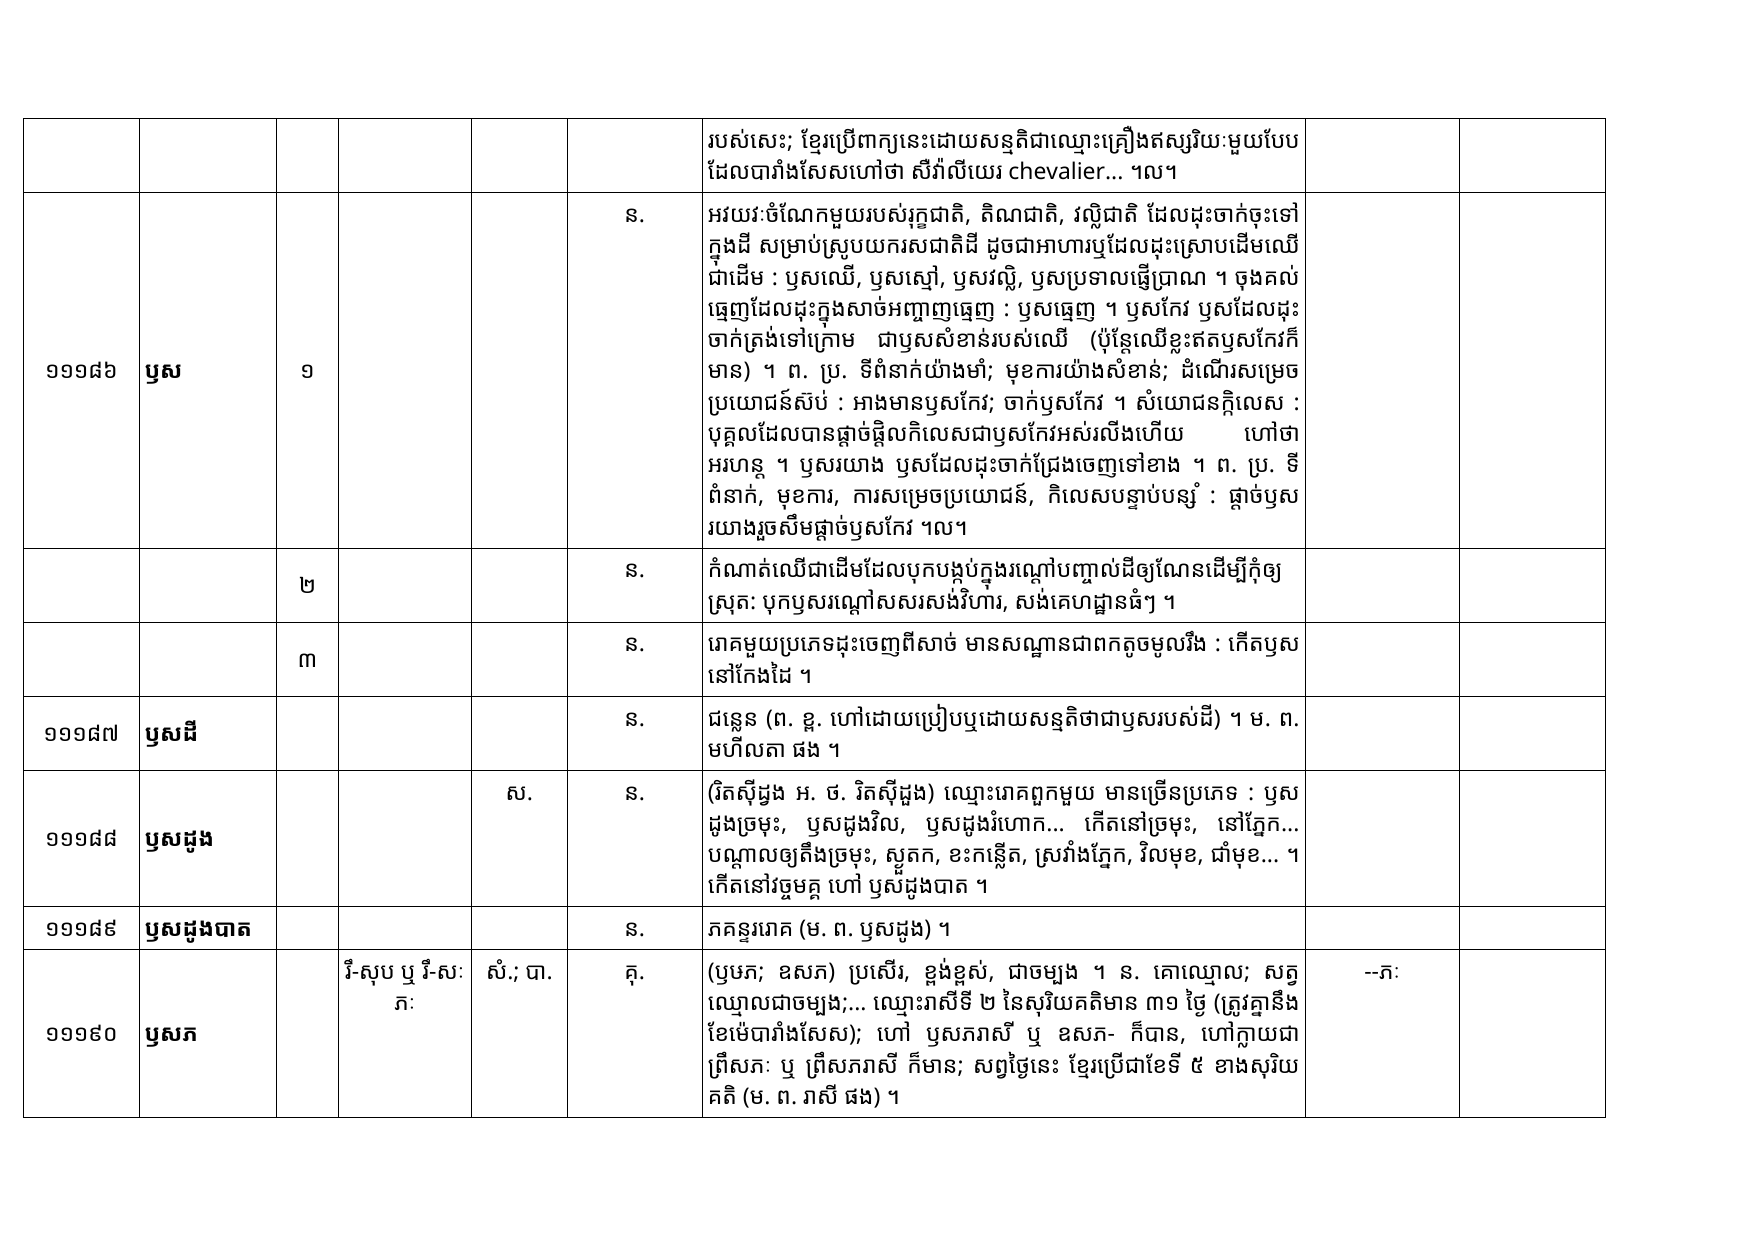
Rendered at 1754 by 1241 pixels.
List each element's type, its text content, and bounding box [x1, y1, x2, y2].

table_cell [1460, 950, 1605, 1117]
table_cell [277, 907, 338, 949]
table_cell ន. [568, 193, 702, 547]
table_cell [1460, 697, 1605, 770]
table_cell [24, 549, 139, 622]
table_cell ឫសភ [140, 950, 276, 1117]
table_cell [339, 623, 471, 696]
table_cell [1460, 771, 1605, 906]
table_cell រោគ​មួយ​ប្រភេទ​ដុះ​ចេញ​ពី​សាច់ មាន​សណ្ឋាន​ជា​ពក​តូច​មូល​រឹង : កើត​ឫស​នៅ​កែង​ដៃ ។ [703, 623, 1305, 696]
table_cell ១១១៨៧ [24, 697, 139, 770]
table_cell ឫស​ដូង [140, 771, 276, 906]
table_cell [24, 623, 139, 696]
table_cell [1306, 119, 1459, 192]
table_cell ១១១៨៨ [24, 771, 139, 906]
table_cell ១១១៨៦ [24, 193, 139, 547]
table_cell [24, 119, 139, 192]
table_cell គុ. [568, 950, 702, 1117]
table_cell ឫស [140, 193, 276, 547]
table_cell [1306, 771, 1459, 906]
table_cell ១១១៨៩ [24, 907, 139, 949]
table_cell [1460, 549, 1605, 622]
table_cell [277, 771, 338, 906]
table_cell ភគន្ទរ​រោគ (ម. ព. ឫស​ដូង) ។ [703, 907, 1305, 949]
table_cell របស់​សេះ; ខ្មែរ​ប្រើ​ពាក្យ​នេះ​ដោយ​សន្មតិ​ជា​ឈ្មោះ​គ្រឿង​ឥស្សរិយៈ​មួយ​បែប ដែល​បារាំង​សែស​ហៅ​ថា សឺវ៉ាលីយេរ chevalier... ។ល។ [703, 119, 1305, 192]
table_cell --ភៈ [1306, 950, 1459, 1117]
table_cell ជន្លេន (ព. ខ្ព. ហៅ​ដោយ​ប្រៀប​ឬ​ដោយ​សន្មតិ​ថា​ជា​ឫស​របស់​ដី) ។ ម. ព. មហីលតា ផង ។ [703, 697, 1305, 770]
table_cell [472, 549, 567, 622]
table_cell [140, 623, 276, 696]
table_cell [1306, 193, 1459, 547]
table_cell [1460, 623, 1605, 696]
table_cell ១ [277, 193, 338, 547]
table_cell កំណាត់​ឈើ​ជាដើម​ដែល​បុក​បង្កប់​ក្នុង​រណ្ដៅ​បញ្ចាល់​ដី​ឲ្យ​ណែន​ដើម្បី​កុំ​ឲ្យ​ស្រុត: បុក​ឫស​រណ្ដៅ​សសរ​សង់​វិហារ, សង់​គេហដ្ឋាន​ធំ​ៗ ។ [703, 549, 1305, 622]
table_cell ឫស​ដី [140, 697, 276, 770]
table_cell [339, 697, 471, 770]
table_cell [1460, 119, 1605, 192]
table_cell [140, 549, 276, 622]
table_cell [1306, 549, 1459, 622]
table_cell រឹ-សុប ឬ រឹ-សៈភៈ [339, 950, 471, 1117]
table_cell [1306, 907, 1459, 949]
table_cell [277, 950, 338, 1117]
table_cell ន. [568, 907, 702, 949]
table_cell ១១១៩០ [24, 950, 139, 1117]
table_cell អវយវៈ​ចំណែក​មួយ​របស់​រុក្ខ​ជាតិ, តិណ​ជាតិ, វល្លិ​ជាតិ ដែល​ដុះ​ចាក់​ចុះ​ទៅ​ក្នុង​ដី សម្រាប់​ស្រូប​យក​រស​ជាតិ​ដី ដូច​ជា​អាហារ​ឬ​ដែល​ដុះ​ស្រោប​ដើម​ឈើ​ជាដើម : ឫស​ឈើ, ឫស​ស្មៅ, ឫស​វល្លិ, ឫស​ប្រទាល​ផ្ញើ​ប្រាណ ។ ចុង​គល់​ធ្មេញ​ដែល​ដុះ​ក្នុង​សាច់​អញ្ចាញ​ធ្មេញ : ឫស​ធ្មេញ ។ ឫស​កែវ ឫស​ដែល​ដុះ​ចាក់​ត្រង់​ទៅ​ក្រោម ជា​ឫស​សំខាន់​របស់​ឈើ (ប៉ុន្តែ​ឈើ​ខ្លះ​ឥត​ឫស​កែវ​ក៏​មាន) ។ ព. ប្រ. ទី​ពំនាក់​យ៉ាង​មាំ; មុខ​ការ​យ៉ាង​សំខាន់; ដំណើរ​សម្រេច​ប្រយោជន៍​ស៊ប់ : អាង​មាន​ឫស​កែវ; ចាក់​ឫស​កែវ ។ សំយោជនក្កិលេស : បុគ្គល​ដែល​បាន​ផ្ដាច់ផ្តិល​កិលេស​ជា​ឫស​កែវ​អស់​រលីង​ហើយ ហៅ​ថា អរហន្ត ។ ឫស​រយាង ឫស​ដែល​ដុះ​ចាក់​ជ្រែង​ចេញ​ទៅ​ខាង ។ ព. ប្រ. ទី​ពំនាក់, មុខ​ការ, ការ​សម្រេច​ប្រយោជន៍, កិលេស​បន្ទាប់​បន្សំ : ផ្ដាច់​ឫស​រយាង​រួច​សឹម​ផ្ដាច់​ឫស​កែវ ។ល។ [703, 193, 1305, 547]
table_cell ឫស​ដូង​បាត [140, 907, 276, 949]
table_cell ស. [472, 771, 567, 906]
table_cell (រិតស៊ីដ្វង អ. ថ. រិតស៊ីដួង) ឈ្មោះ​រោគ​ពួក​មួយ មាន​ច្រើន​ប្រភេទ : ឫស​ដូង​ច្រមុះ, ឫស​ដូង​វិល, ឫស​ដូង​រំហោក... កើត​នៅ​ច្រមុះ, នៅ​ភ្នែក... បណ្ដាល​ឲ្យ​តឹង​ច្រមុះ, ស្ងួត​ក, ខះ​កន្លើត, ស្រវាំង​ភ្នែក, វិល​មុខ, ជាំ​មុខ... ។ កើត​នៅ​វច្ចមគ្គ ហៅ ឫស​ដូង​បាត ។ [703, 771, 1305, 906]
table_cell [277, 697, 338, 770]
table_cell [339, 119, 471, 192]
table_cell [472, 119, 567, 192]
table_cell [568, 119, 702, 192]
table_cell ន. [568, 771, 702, 906]
table_cell [1306, 623, 1459, 696]
table_cell ២ [277, 549, 338, 622]
table_cell សំ.; បា. [472, 950, 567, 1117]
table_cell [140, 119, 276, 192]
table_cell ន. [568, 697, 702, 770]
table_cell [1306, 697, 1459, 770]
table_cell [472, 907, 567, 949]
table_cell [277, 119, 338, 192]
table_cell (ឫឞភ; ឧសភ) ប្រសើរ, ខ្ពង់ខ្ពស់, ជា​ចម្បង ។ ន. គោ​ឈ្មោល; សត្វ​ឈ្មោល​ជា​ចម្បង;... ឈ្មោះ​រាសី​ទី ២ នៃ​សុរិយ​គតិ​មាន ៣១ ថ្ងៃ (ត្រូវ​គ្នា​នឹង​ខែ​ម៉េ​បារាំងសែស); ហៅ ឫសភ​រាសី ឬ ឧសភ- ក៏​បាន, ហៅ​ក្លាយ​ជា ព្រឹសភៈ ឬ ព្រឹសភ​រាសី ក៏​មាន; សព្វ​ថ្ងៃ​នេះ ខ្មែរ​ប្រើ​ជា​ខែ​ទី ៥ ខាង​សុរិយ​គតិ (ម. ព. រាសី ផង) ។ [703, 950, 1305, 1117]
table_cell [1460, 907, 1605, 949]
table_cell [472, 623, 567, 696]
table_cell [339, 193, 471, 547]
table_cell [1460, 193, 1605, 547]
table_cell ន. [568, 549, 702, 622]
table_cell [472, 193, 567, 547]
table_cell [472, 697, 567, 770]
table_cell [339, 549, 471, 622]
table_cell [339, 907, 471, 949]
table_cell ន. [568, 623, 702, 696]
table_cell ៣ [277, 623, 338, 696]
table_cell [339, 771, 471, 906]
